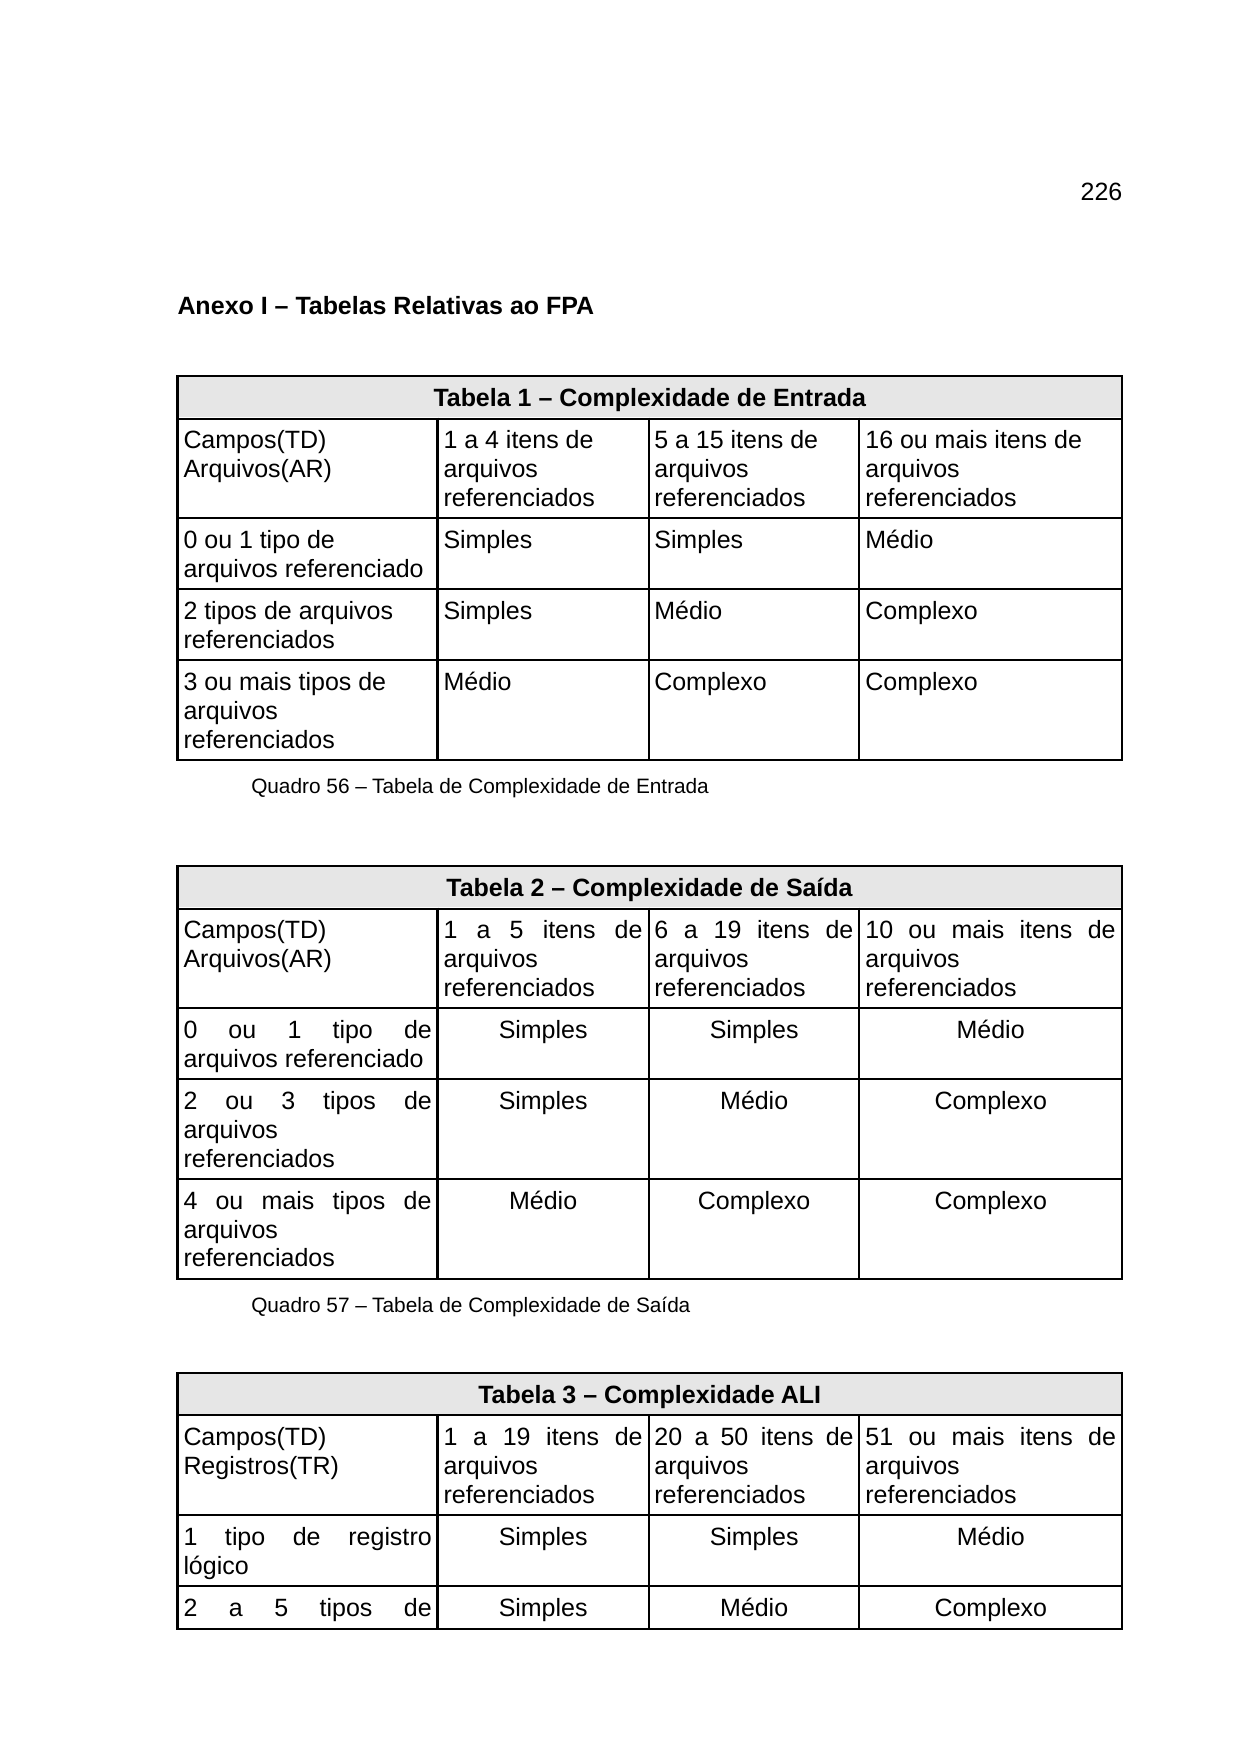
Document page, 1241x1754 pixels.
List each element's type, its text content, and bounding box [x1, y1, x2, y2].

table_cell Simples [439, 590, 648, 659]
table_cell 4 ou mais tipos de arquivos referenciados [179, 1180, 436, 1278]
table_cell Simples [439, 519, 648, 588]
table_cell 10 ou mais itens de arquivos referenciados [860, 910, 1121, 1007]
table_cell 2 tipos de arquivos referenciados [179, 590, 436, 659]
table_cell Simples [439, 1080, 648, 1178]
subtitle Anexo I – Tabelas Relativas ao FPA [177, 291, 1122, 319]
table_cell 3 ou mais tipos de arquivos referenciados [179, 661, 436, 759]
table_cell 16 ou mais itens de arquivos referenciados [860, 420, 1121, 517]
table_cell Simples [439, 1009, 648, 1078]
table_cell Complexo [860, 1587, 1121, 1627]
table_cell 51 ou mais itens de arquivos referenciados [860, 1416, 1121, 1514]
table_cell 0 ou 1 tipo de arquivos referenciado [179, 519, 436, 588]
text Quadro 57 – Tabela de Complexidade de Saída [177, 1292, 1122, 1316]
table_cell Complexo [650, 1180, 858, 1278]
table_cell Médio [650, 590, 858, 659]
table_cell Médio [439, 661, 648, 759]
table_header Tabela 3 – Complexidade ALI [179, 1374, 1121, 1414]
table_cell 1 tipo de registro lógico [179, 1516, 436, 1585]
table_cell Campos(TD) Registros(TR) [179, 1416, 436, 1514]
table_cell Simples [650, 1009, 858, 1078]
table_cell 1 a 19 itens de arquivos referenciados [439, 1416, 648, 1514]
table_cell Simples [439, 1516, 648, 1585]
table_cell Campos(TD) Arquivos(AR) [179, 420, 436, 517]
table_header Tabela 1 – Complexidade de Entrada [179, 377, 1121, 417]
table_cell 2 ou 3 tipos de arquivos referenciados [179, 1080, 436, 1178]
table_cell 2 a 5 tipos de [179, 1587, 436, 1627]
table_header Tabela 2 – Complexidade de Saída [179, 867, 1121, 907]
table_cell 20 a 50 itens de arquivos referenciados [650, 1416, 858, 1514]
table_cell Complexo [650, 661, 858, 759]
table_cell 1 a 5 itens de arquivos referenciados [439, 910, 648, 1007]
table_cell Médio [860, 519, 1121, 588]
table_cell Campos(TD) Arquivos(AR) [179, 910, 436, 1007]
table_cell Simples [439, 1587, 648, 1627]
table_cell 5 a 15 itens de arquivos referenciados [650, 420, 858, 517]
table_cell Simples [650, 1516, 858, 1585]
text Quadro 56 – Tabela de Complexidade de Entrada [177, 774, 1122, 798]
table_cell 1 a 4 itens de arquivos referenciados [439, 420, 648, 517]
table_cell Complexo [860, 661, 1121, 759]
table_cell Complexo [860, 1080, 1121, 1178]
table_cell 6 a 19 itens de arquivos referenciados [650, 910, 858, 1007]
table_cell Médio [650, 1080, 858, 1178]
table_cell Complexo [860, 1180, 1121, 1278]
table_cell Médio [650, 1587, 858, 1627]
table_cell Médio [860, 1516, 1121, 1585]
table_cell Simples [650, 519, 858, 588]
table_cell Complexo [860, 590, 1121, 659]
table_cell Médio [439, 1180, 648, 1278]
table_cell Médio [860, 1009, 1121, 1078]
table_cell 0 ou 1 tipo de arquivos referenciado [179, 1009, 436, 1078]
